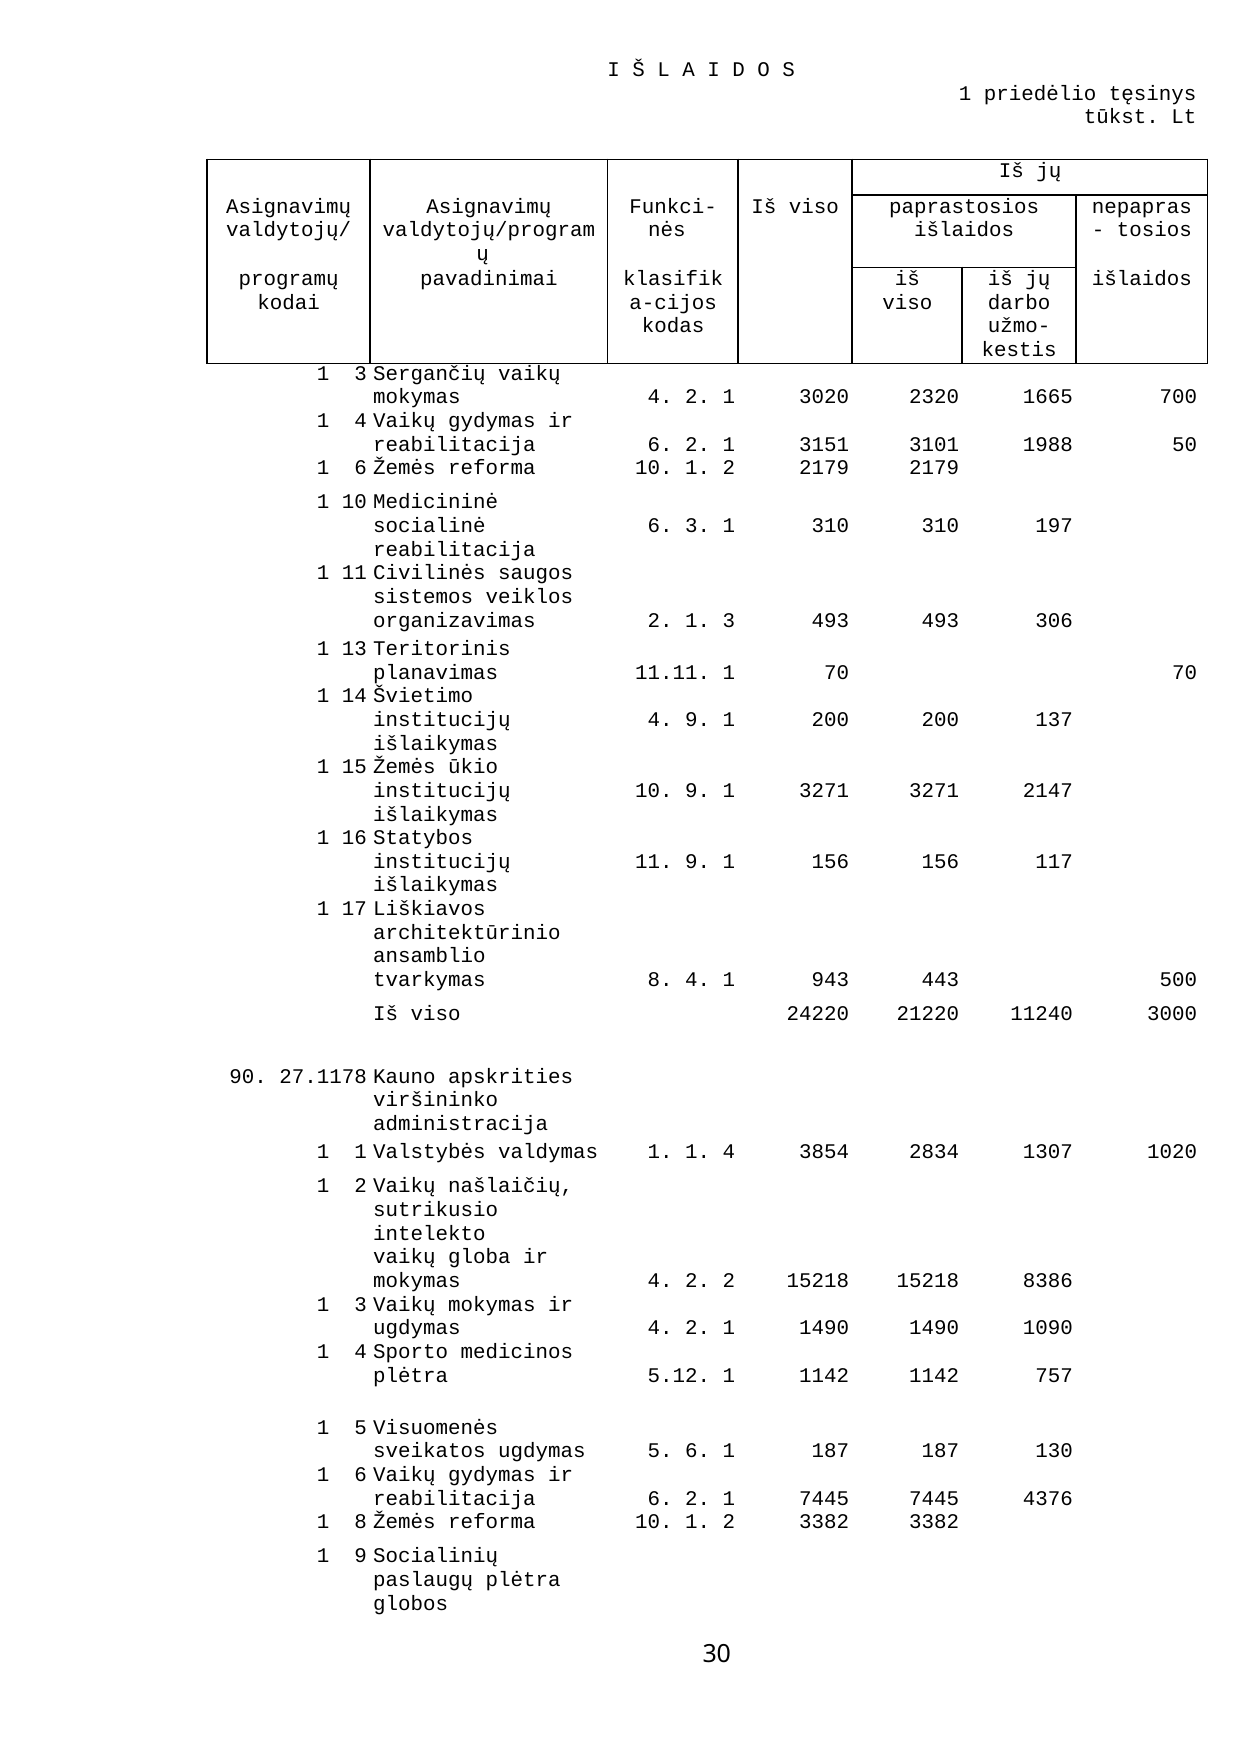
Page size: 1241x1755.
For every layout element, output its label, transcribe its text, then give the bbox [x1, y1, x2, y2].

table_cell [962, 457, 1076, 491]
table_cell [207, 1175, 211, 1246]
table_cell 1490 [738, 1294, 852, 1341]
table_cell [207, 1417, 211, 1464]
table_cell iš jų darbo užmo-kestis [963, 268, 1075, 363]
table_cell [1200, 1003, 1207, 1037]
table_cell 3382 [852, 1511, 962, 1545]
table_cell Valstybės valdymas [370, 1141, 608, 1175]
table_cell [608, 898, 738, 969]
table_cell 10. 1. 2 [608, 1511, 738, 1545]
table_cell 4. 9. 1 [608, 685, 738, 756]
table_cell [608, 1003, 738, 1037]
table_cell [211, 610, 370, 638]
table_cell 3382 [738, 1511, 852, 1545]
table_cell [1200, 364, 1207, 410]
table_cell 10. 9. 1 [608, 756, 738, 827]
table_cell [1200, 1141, 1207, 1175]
table_cell 310 [738, 491, 852, 562]
table_cell [1076, 1113, 1200, 1141]
table_cell [962, 1113, 1076, 1141]
table_cell 4. 2. 1 [608, 1294, 738, 1341]
table_cell organizavimas [370, 610, 608, 638]
table_cell [207, 562, 211, 609]
table_cell [1076, 1175, 1200, 1246]
table_cell [207, 969, 211, 1003]
table_cell [608, 1066, 738, 1113]
table_cell [738, 1066, 852, 1113]
table_cell [207, 1294, 211, 1341]
table_cell 90. 27.1178 [211, 1066, 370, 1113]
table_cell paprastosios išlaidos [853, 196, 1075, 267]
table_cell [1200, 1294, 1207, 1341]
table_cell [208, 160, 369, 194]
table_cell [962, 1037, 1076, 1066]
table_cell Funkci-nės [608, 194, 737, 267]
table_cell 11240 [962, 1003, 1076, 1037]
table_cell [962, 898, 1076, 969]
table_cell 1 1 [211, 1141, 370, 1175]
table_cell 3854 [738, 1141, 852, 1175]
table_cell [1076, 1246, 1200, 1294]
table_cell [207, 1511, 211, 1545]
table_cell [738, 562, 852, 609]
table_cell [207, 1464, 211, 1511]
table_cell 1490 [852, 1294, 962, 1341]
table_cell 1 15 [211, 756, 370, 827]
table_cell vaikų globa ir mokymas [370, 1246, 608, 1294]
table_cell [739, 267, 851, 363]
table_cell 6. 3. 1 [608, 491, 738, 562]
table_cell [1076, 610, 1200, 638]
table_cell 5.12. 1 [608, 1341, 738, 1417]
table_cell [1076, 1294, 1200, 1341]
table_cell 700 [1076, 364, 1200, 410]
table_cell 1 14 [211, 685, 370, 756]
table_cell 70 [1076, 638, 1200, 685]
table_cell [1200, 410, 1207, 457]
table_cell [207, 827, 211, 898]
table_cell 1 16 [211, 827, 370, 898]
table_cell 4. 2. 1 [608, 364, 738, 410]
table_cell 15218 [852, 1246, 962, 1294]
table_cell [207, 1545, 211, 1616]
table_cell [1076, 1464, 1200, 1511]
table_cell 11.11. 1 [608, 638, 738, 685]
table_cell [1200, 1037, 1207, 1066]
table_cell [852, 898, 962, 969]
table_cell 1 9 [211, 1545, 370, 1616]
table_cell 10. 1. 2 [608, 457, 738, 491]
table_cell Visuomenės sveikatos ugdymas [370, 1417, 608, 1464]
table_cell [1076, 491, 1200, 562]
table_cell Vaikų gydymas ir reabilitacija [370, 1464, 608, 1511]
table_cell tvarkymas [370, 969, 608, 1003]
table_cell Asignavimų valdytojų/programų [371, 194, 607, 267]
table_cell [852, 638, 962, 685]
table_cell [1200, 562, 1207, 609]
table_cell [962, 1511, 1076, 1545]
table_cell [1200, 1246, 1207, 1294]
table_cell [211, 1113, 370, 1141]
table_cell 500 [1076, 969, 1200, 1003]
table_cell [1200, 1417, 1207, 1464]
table_cell 200 [738, 685, 852, 756]
table_cell 3151 [738, 410, 852, 457]
table_cell 1142 [738, 1341, 852, 1417]
table_cell [962, 562, 1076, 609]
table_cell [738, 1037, 852, 1066]
table_cell [207, 410, 211, 457]
table_cell [608, 562, 738, 609]
table_cell Iš viso [739, 194, 851, 267]
table_cell iš viso [853, 268, 961, 363]
table_cell Žemės reforma [370, 457, 608, 491]
table_cell Žemės reforma [370, 1511, 608, 1545]
table_cell [1200, 1341, 1207, 1417]
table_cell 1142 [852, 1341, 962, 1417]
table_cell programų kodai [208, 267, 369, 363]
table_cell [1200, 1464, 1207, 1511]
table_cell Vaikų mokymas ir ugdymas [370, 1294, 608, 1341]
table_cell [207, 457, 211, 491]
table_cell 1 6 [211, 1464, 370, 1511]
table_cell [1200, 827, 1207, 898]
table_cell 1 2 [211, 1175, 370, 1246]
table_cell 493 [738, 610, 852, 638]
table_cell Vaikų našlaičių, sutrikusio intelekto [370, 1175, 608, 1246]
table_cell 117 [962, 827, 1076, 898]
table_cell [852, 562, 962, 609]
table_cell [1200, 1066, 1207, 1113]
table_cell 1 8 [211, 1511, 370, 1545]
table_cell Teritorinis planavimas [370, 638, 608, 685]
table_cell [1076, 1341, 1200, 1417]
table_cell 3271 [852, 756, 962, 827]
table_cell [207, 1066, 211, 1113]
table_cell 1 4 [211, 410, 370, 457]
table_cell [608, 1113, 738, 1141]
table_header I Š L A I D O S 1 priedėlio tęsinys tūkst. Lt [207, 59, 1207, 158]
table_cell 2320 [852, 364, 962, 410]
table_cell 130 [962, 1417, 1076, 1464]
table_cell 3271 [738, 756, 852, 827]
table_cell [1200, 491, 1207, 562]
table_cell [1200, 1175, 1207, 1246]
table_cell 6. 2. 1 [608, 410, 738, 457]
table_cell [211, 1246, 370, 1294]
table_cell [608, 1037, 738, 1066]
table_cell [1200, 1511, 1207, 1545]
table_cell 24220 [738, 1003, 852, 1037]
table_cell Vaikų gydymas ir reabilitacija [370, 410, 608, 457]
table_cell [211, 1003, 370, 1037]
table_cell Kauno apskrities viršininko [370, 1066, 608, 1113]
table_cell [1200, 969, 1207, 1003]
table_cell 137 [962, 685, 1076, 756]
table_cell 1. 1. 4 [608, 1141, 738, 1175]
table_cell 2. 1. 3 [608, 610, 738, 638]
table_cell [1076, 1037, 1200, 1066]
table_cell [1200, 1545, 1207, 1616]
table_cell 15218 [738, 1246, 852, 1294]
table_cell [738, 1113, 852, 1141]
table_cell [1076, 1066, 1200, 1113]
table_cell [962, 1545, 1076, 1616]
table_cell Statybos institucijų išlaikymas [370, 827, 608, 898]
table_cell 187 [738, 1417, 852, 1464]
table_cell 6. 2. 1 [608, 1464, 738, 1511]
table_cell 3000 [1076, 1003, 1200, 1037]
table_cell [207, 756, 211, 827]
table_cell 7445 [738, 1464, 852, 1511]
table_cell Civilinės saugos sistemos veiklos [370, 562, 608, 609]
table_cell pavadinimai [371, 267, 607, 363]
table_cell [207, 1141, 211, 1175]
table_cell [1200, 898, 1207, 969]
table_cell [1076, 562, 1200, 609]
table_cell 1020 [1076, 1141, 1200, 1175]
table_cell 2179 [738, 457, 852, 491]
table_cell 8386 [962, 1246, 1076, 1294]
table_cell 443 [852, 969, 962, 1003]
table_cell 187 [852, 1417, 962, 1464]
table_cell 4376 [962, 1464, 1076, 1511]
table_cell [1076, 756, 1200, 827]
table_cell 493 [852, 610, 962, 638]
table_cell 50 [1076, 410, 1200, 457]
table_cell [852, 1066, 962, 1113]
table_cell 1 13 [211, 638, 370, 685]
table_cell [852, 1545, 962, 1616]
table_cell [207, 1037, 211, 1066]
table_cell 1 6 [211, 457, 370, 491]
table_cell [852, 1175, 962, 1246]
table_cell [207, 364, 211, 410]
table_cell Švietimo institucijų išlaikymas [370, 685, 608, 756]
table_cell 306 [962, 610, 1076, 638]
table_cell 3101 [852, 410, 962, 457]
table_cell Sergančių vaikų mokymas [370, 364, 608, 410]
table_cell [608, 160, 737, 194]
table_cell Liškiavos architektūrinio ansamblio [370, 898, 608, 969]
table_cell 21220 [852, 1003, 962, 1037]
table_cell [1076, 1545, 1200, 1616]
table_cell Medicininė socialinė reabilitacija [370, 491, 608, 562]
table_cell [1200, 638, 1207, 685]
table_cell 1 10 [211, 491, 370, 562]
table_cell 310 [852, 491, 962, 562]
table_cell [1076, 827, 1200, 898]
table_cell 1 3 [211, 364, 370, 410]
table_cell [962, 1175, 1076, 1246]
table_cell [962, 638, 1076, 685]
table_cell [962, 1066, 1076, 1113]
table_cell 197 [962, 491, 1076, 562]
table_cell [1200, 610, 1207, 638]
table_cell [207, 1341, 211, 1417]
table_cell [852, 1037, 962, 1066]
table_cell [1076, 685, 1200, 756]
table_cell 1 3 [211, 1294, 370, 1341]
table_cell 70 [738, 638, 852, 685]
table_cell 757 [962, 1341, 1076, 1417]
table_cell 943 [738, 969, 852, 1003]
table_cell [207, 1113, 211, 1141]
table_cell 8. 4. 1 [608, 969, 738, 1003]
table_cell [207, 638, 211, 685]
table_cell klasifika-cijos kodas [608, 267, 737, 363]
table_cell [738, 1175, 852, 1246]
table_cell 11. 9. 1 [608, 827, 738, 898]
table_cell 5. 6. 1 [608, 1417, 738, 1464]
table_cell [207, 610, 211, 638]
table_cell 4. 2. 2 [608, 1246, 738, 1294]
table_cell išlaidos [1077, 267, 1207, 363]
table_cell 200 [852, 685, 962, 756]
table_cell [1076, 1511, 1200, 1545]
table_cell Iš viso [370, 1003, 608, 1037]
table_cell 1 17 [211, 898, 370, 969]
table_cell nepapras- tosios [1077, 196, 1207, 267]
table_cell 2834 [852, 1141, 962, 1175]
table_cell [1076, 898, 1200, 969]
table_cell 156 [852, 827, 962, 898]
table_cell [738, 1545, 852, 1616]
table_cell 156 [738, 827, 852, 898]
table_cell 1090 [962, 1294, 1076, 1341]
table_cell [608, 1175, 738, 1246]
table_cell Žemės ūkio institucijų išlaikymas [370, 756, 608, 827]
table_cell Iš jų [853, 160, 1207, 194]
table_cell 1 11 [211, 562, 370, 609]
table_cell [739, 160, 851, 194]
table_cell Socialinių paslaugų plėtra globos [370, 1545, 608, 1616]
table_cell [962, 969, 1076, 1003]
table_cell 1665 [962, 364, 1076, 410]
table_cell [1076, 457, 1200, 491]
table_cell [1200, 1113, 1207, 1141]
table_cell [371, 160, 607, 194]
table_cell 1 4 [211, 1341, 370, 1417]
table_cell [1200, 457, 1207, 491]
table_cell [207, 1246, 211, 1294]
table_cell 2147 [962, 756, 1076, 827]
table_cell [207, 1003, 211, 1037]
table_cell [852, 1113, 962, 1141]
table_cell [1200, 685, 1207, 756]
table_cell 7445 [852, 1464, 962, 1511]
table_cell [1200, 756, 1207, 827]
table_cell [207, 898, 211, 969]
table_cell [370, 1037, 608, 1066]
table_cell 2179 [852, 457, 962, 491]
table_cell [207, 491, 211, 562]
table_cell 1307 [962, 1141, 1076, 1175]
table_cell [1076, 1417, 1200, 1464]
table_cell 3020 [738, 364, 852, 410]
table_cell Asignavimų valdytojų/ [208, 194, 369, 267]
table_cell administracija [370, 1113, 608, 1141]
table_cell [608, 1545, 738, 1616]
table_cell [211, 969, 370, 1003]
table_cell 1988 [962, 410, 1076, 457]
table_cell [211, 1037, 370, 1066]
table_cell Sporto medicinos plėtra [370, 1341, 608, 1417]
table_cell [207, 685, 211, 756]
table_cell 1 5 [211, 1417, 370, 1464]
table_cell [738, 898, 852, 969]
